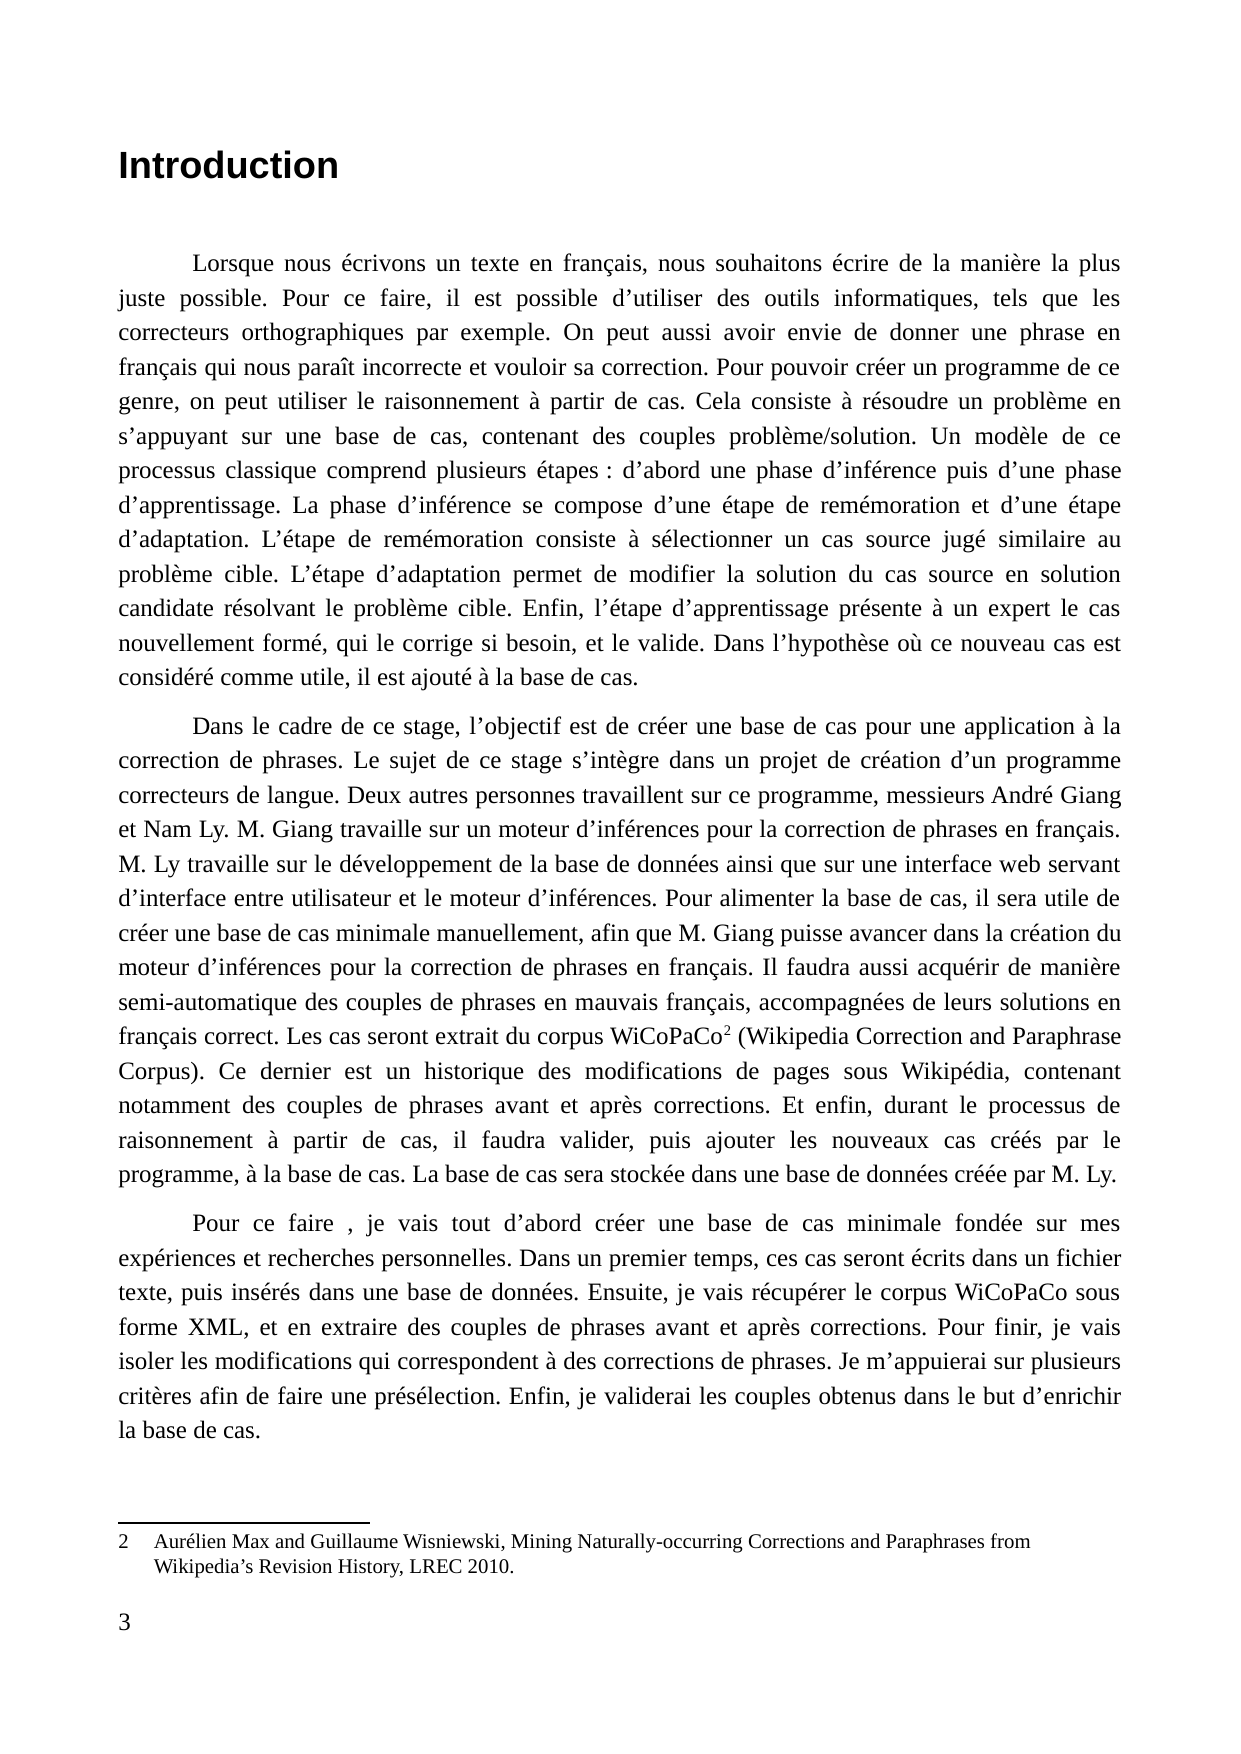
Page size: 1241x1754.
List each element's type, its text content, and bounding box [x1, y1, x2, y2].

text Aurélien Max and Guillaume Wisniewski, Mining Naturally-occurring Corrections and Paraphrases from Wikipedia’s Revision History, LREC 2010. [118, 1529, 1122, 1578]
text Dans le cadre de ce stage, l’objectif est de créer une base de cas pour une application à la correction de phrases. Le sujet de ce stage s’intègre dans un projet de création d’un programme correcteurs de langue. Deux autres personnes travaillent sur ce programme, messieurs André Giang et Nam Ly. M. Giang travaille sur un moteur d’inférences pour la correction de phrases en français. M. Ly travaille sur le développement de la base de données ainsi que sur une interface web servant d’interface entre utilisateur et le moteur d’inférences. Pour alimenter la base de cas, il sera utile de créer une base de cas minimale manuellement, afin que M. Giang puisse avancer dans la création du moteur d’inférences pour la correction de phrases en français. Il faudra aussi acquérir de manière semi-automatique des couples de phrases en mauvais français, accompagnées de leurs solutions en français correct. Les cas seront extrait du corpus WiCoPaCo (Wikipedia Correction and Paraphrase Corpus). Ce dernier est un historique des modifications de pages sous Wikipédia, contenant notamment des couples de phrases avant et après corrections. Et enfin, durant le processus de raisonnement à partir de cas, il faudra valider, puis ajouter les nouveaux cas créés par le programme, à la base de cas. La base de cas sera stockée dans une base de données créée par M. Ly. [118, 711, 1122, 1188]
subtitle Introduction [118, 143, 1122, 187]
text Lorsque nous écrivons un texte en français, nous souhaitons écrire de la manière la plus juste possible. Pour ce faire, il est possible d’utiliser des outils informatiques, tels que les correcteurs orthographiques par exemple. On peut aussi avoir envie de donner une phrase en français qui nous paraît incorrecte et vouloir sa correction. Pour pouvoir créer un programme de ce genre, on peut utiliser le raisonnement à partir de cas. Cela consiste à résoudre un problème en s’appuyant sur une base de cas, contenant des couples problème/solution. Un modèle de ce processus classique comprend plusieurs étapes : d’abord une phase d’inférence puis d’une phase d’apprentissage. La phase d’inférence se compose d’une étape de remémoration et d’une étape d’adaptation. L’étape de remémoration consiste à sélectionner un cas source jugé similaire au problème cible. L’étape d’adaptation permet de modifier la solution du cas source en solution candidate résolvant le problème cible. Enfin, l’étape d’apprentissage présente à un expert le cas nouvellement formé, qui le corrige si besoin, et le valide. Dans l’hypothèse où ce nouveau cas est considéré comme utile, il est ajouté à la base de cas. [118, 248, 1122, 691]
text Pour ce faire , je vais tout d’abord créer une base de cas minimale fondée sur mes expériences et recherches personnelles. Dans un premier temps, ces cas seront écrits dans un fichier texte, puis insérés dans une base de données. Ensuite, je vais récupérer le corpus WiCoPaCo sous forme XML, et en extraire des couples de phrases avant et après corrections. Pour finir, je vais isoler les modifications qui correspondent à des corrections de phrases. Je m’appuierai sur plusieurs critères afin de faire une présélection. Enfin, je validerai les couples obtenus dans le but d’enrichir la base de cas. [118, 1208, 1122, 1444]
